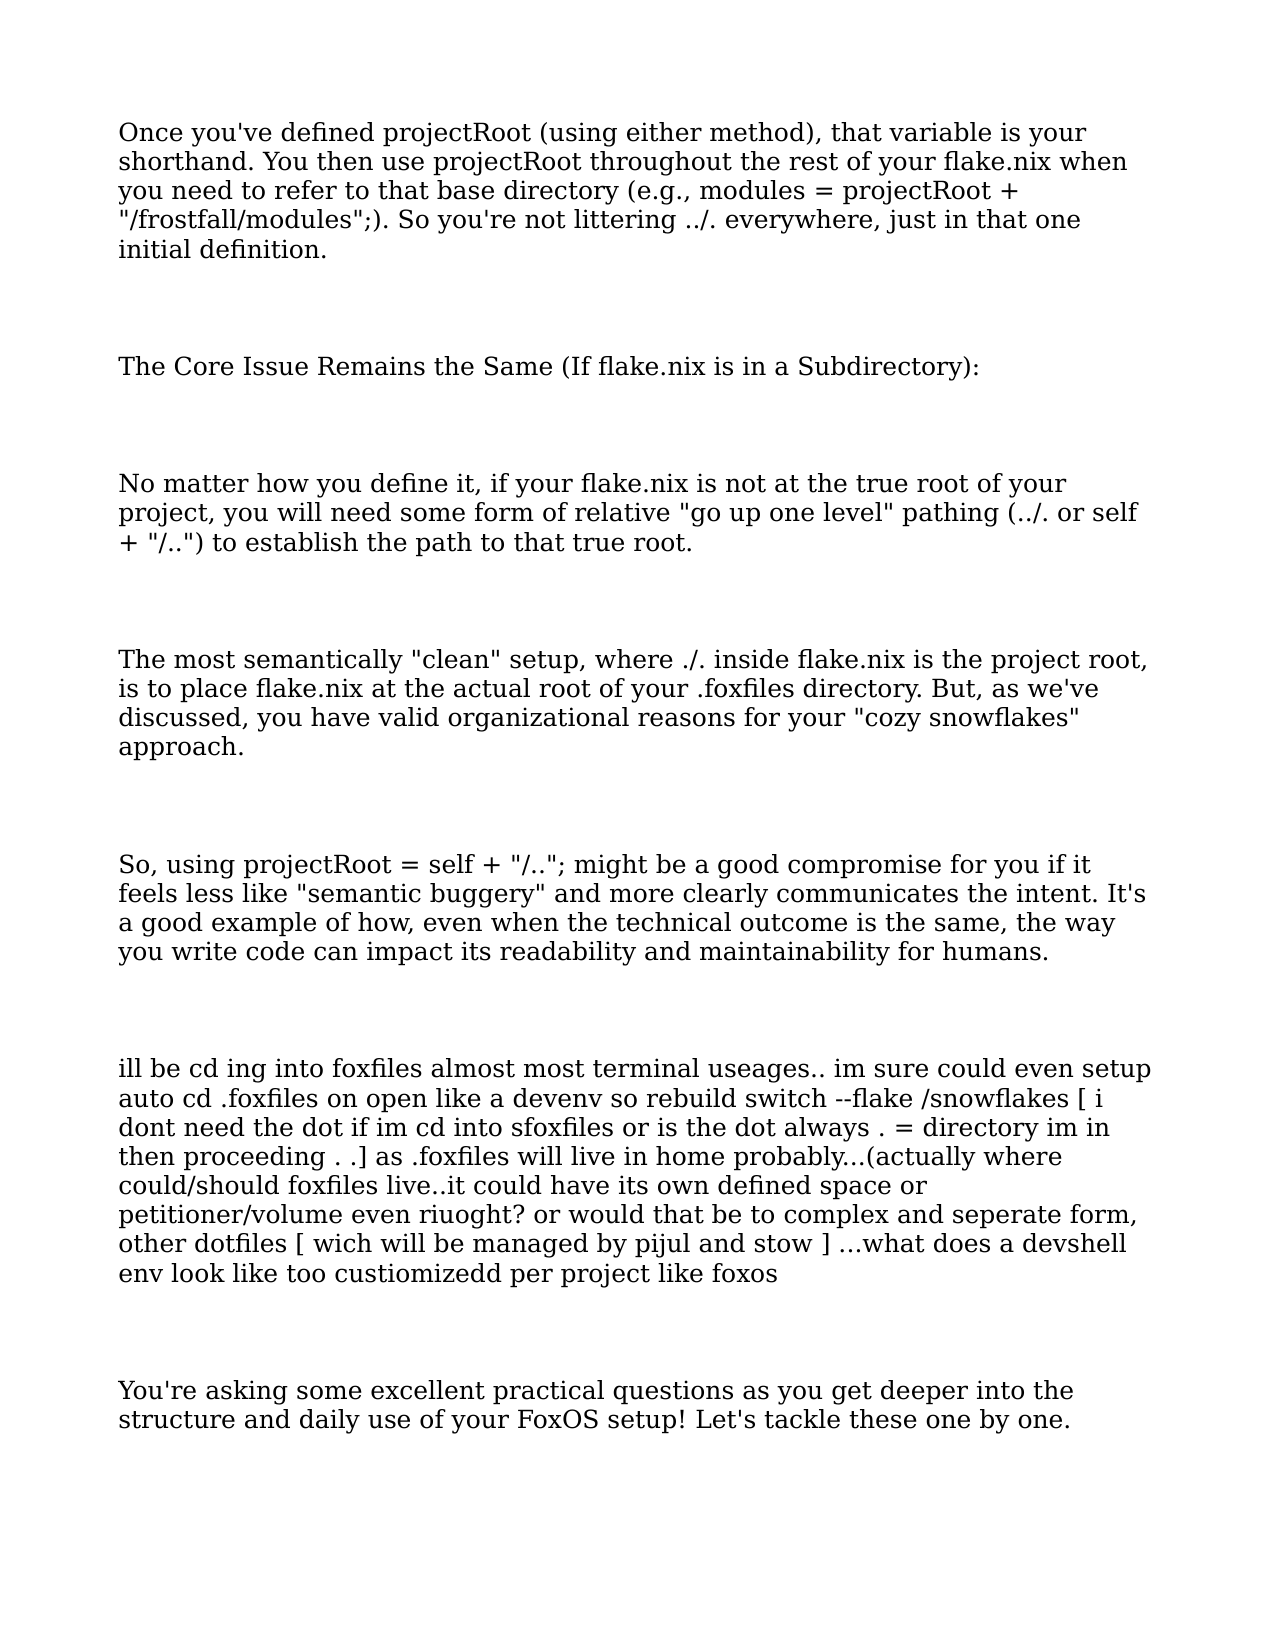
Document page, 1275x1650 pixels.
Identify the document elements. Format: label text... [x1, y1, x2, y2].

text ill be cd ing into foxfiles almost most terminal useages.. im sure could even setup auto cd .foxfiles on open like a devenv so rebuild switch --flake /snowflakes [ i dont need the dot if im cd into sfoxfiles or is the dot always . = directory im in then proceeding . .] as .foxfiles will live in home probably...(actually where could/should foxfiles live..it could have its own defined space or petitioner/volume even riuoght? or would that be to complex and seperate form, other dotfiles [ wich will be managed by pijul and stow ] ...what does a devshell env look like too custiomizedd per project like foxos [118, 1054, 1157, 1288]
text So, using projectRoot = self + "/.."; might be a good compromise for you if it feels less like "semantic buggery" and more clearly communicates the intent. It's a good example of how, even when the technical outcome is the same, the way you write code can impact its readability and maintainability for humans. [118, 850, 1157, 966]
text Once you've defined projectRoot (using either method), that variable is your shorthand. You then use projectRoot throughout the rest of your flake.nix when you need to refer to that base directory (e.g., modules = projectRoot + "/frostfall/modules";). So you're not littering ../. everywhere, just in that one initial definition. [118, 118, 1157, 264]
text The Core Issue Remains the Same (If flake.nix is in a Subdirectory): [118, 352, 1157, 381]
text The most semantically "clean" setup, where ./. inside flake.nix is the project root, is to place flake.nix at the actual root of your .foxfiles directory. But, as we've discussed, you have valid organizational reasons for your "cozy snowflakes" approach. [118, 645, 1157, 762]
text No matter how you define it, if your flake.nix is not at the true root of your project, you will need some form of relative "go up one level" pathing (../. or self + "/..") to establish the path to that true root. [118, 469, 1157, 557]
text You're asking some excellent practical questions as you get deeper into the structure and daily use of your FoxOS setup! Let's tackle these one by one. [118, 1376, 1157, 1434]
